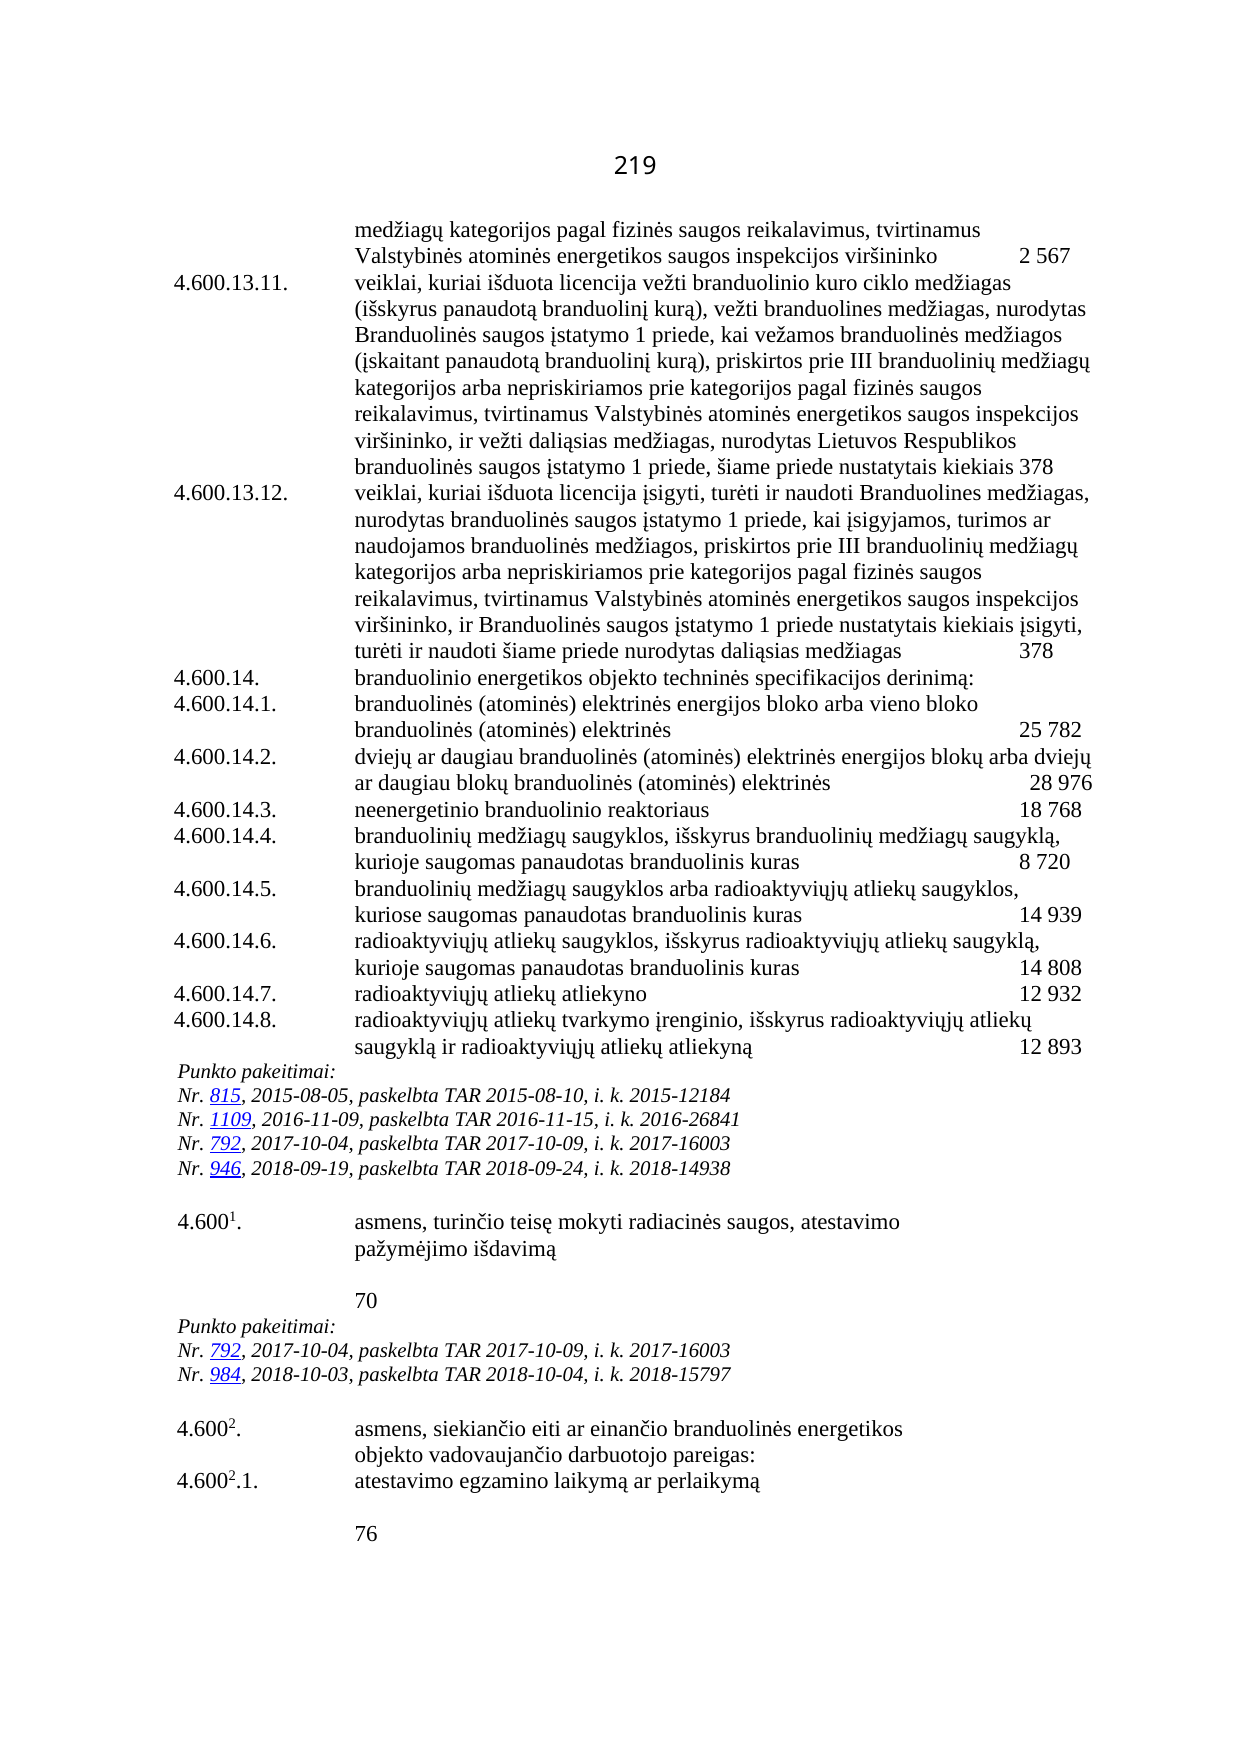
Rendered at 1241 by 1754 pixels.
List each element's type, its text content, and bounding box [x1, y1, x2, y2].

text Nr. 946, 2018-09-19, paskelbta TAR 2018-09-24, i. k. 2018-14938 [177, 1155, 1093, 1179]
text 4.6002. asmens, siekiančio eiti ar einančio branduolinės energetikos [177, 1414, 945, 1441]
text 4.600.14.7. radioaktyviųjų atliekų atliekyno 12 932 [174, 980, 1093, 1006]
text 4.600.14. branduolinio energetikos objekto techninės specifikacijos derinimą: [174, 664, 1093, 690]
text Nr. 792, 2017-10-04, paskelbta TAR 2017-10-09, i. k. 2017-16003 [177, 1131, 1093, 1155]
text medžiagų kategorijos pagal fizinės saugos reikalavimus, tvirtinamus Valstybinės atominės energetikos saugos inspekcijos viršininko 2 567 [174, 216, 1093, 268]
text Punkto pakeitimai: [177, 1314, 1093, 1338]
text Punkto pakeitimai: [177, 1059, 1093, 1083]
text Nr. 1109, 2016-11-09, paskelbta TAR 2016-11-15, i. k. 2016-26841 [177, 1107, 1093, 1131]
text 4.600.14.8. radioaktyviųjų atliekų tvarkymo įrenginio, išskyrus radioaktyviųjų atliekų saugyklą ir radioaktyviųjų atliekų atliekyną 12 893 [174, 1006, 1093, 1059]
text Nr. 815, 2015-08-05, paskelbta TAR 2015-08-10, i. k. 2015-12184 [177, 1083, 1093, 1107]
text 4.600.13.12. veiklai, kuriai išduota licencija įsigyti, turėti ir naudoti Branduolines medžiagas, nurodytas branduolinės saugos įstatymo 1 priede, kai įsigyjamos, turimos ar naudojamos branduolinės medžiagos, priskirtos prie III branduolinių medžiagų kategorijos arba nepriskiriamos prie kategorijos pagal fizinės saugos reikalavimus, tvirtinamus Valstybinės atominės energetikos saugos inspekcijos viršininko, ir Branduolinės saugos įstatymo 1 priede nustatytais kiekiais įsigyti, turėti ir naudoti šiame priede nurodytas daliąsias medžiagas 378 [174, 479, 1093, 664]
text Nr. 792, 2017-10-04, paskelbta TAR 2017-10-09, i. k. 2017-16003 [177, 1338, 1093, 1362]
text objekto vadovaujančio darbuotojo pareigas: [354, 1441, 945, 1467]
text 4.600.14.5. branduolinių medžiagų saugyklos arba radioaktyviųjų atliekų saugyklos, kuriose saugomas panaudotas branduolinis kuras 14 939 [174, 875, 1093, 927]
text 4.6001. asmens, turinčio teisę mokyti radiacinės saugos, atestavimo pažymėjimo išdavimą 70 [177, 1208, 945, 1314]
text 4.600.14.2. dviejų ar daugiau branduolinės (atominės) elektrinės energijos blokų arba dviejų ar daugiau blokų branduolinės (atominės) elektrinės 28 976 [174, 743, 1093, 796]
text 4.600.14.4. branduolinių medžiagų saugyklos, išskyrus branduolinių medžiagų saugyklą, kurioje saugomas panaudotas branduolinis kuras 8 720 [174, 822, 1093, 875]
text 4.6002.1. atestavimo egzamino laikymą ar perlaikymą 76 [177, 1467, 945, 1546]
text 4.600.14.1. branduolinės (atominės) elektrinės energijos bloko arba vieno bloko branduolinės (atominės) elektrinės 25 782 [174, 690, 1093, 743]
text Nr. 984, 2018-10-03, paskelbta TAR 2018-10-04, i. k. 2018-15797 [177, 1362, 1093, 1386]
text 4.600.14.3. neenergetinio branduolinio reaktoriaus 18 768 [174, 796, 1093, 822]
text 4.600.14.6. radioaktyviųjų atliekų saugyklos, išskyrus radioaktyviųjų atliekų saugyklą, kurioje saugomas panaudotas branduolinis kuras 14 808 [174, 927, 1093, 980]
text 4.600.13.11. veiklai, kuriai išduota licencija vežti branduolinio kuro ciklo medžiagas (išskyrus panaudotą branduolinį kurą), vežti branduolines medžiagas, nurodytas Branduolinės saugos įstatymo 1 priede, kai vežamos branduolinės medžiagos (įskaitant panaudotą branduolinį kurą), priskirtos prie III branduolinių medžiagų kategorijos arba nepriskiriamos prie kategorijos pagal fizinės saugos reikalavimus, tvirtinamus Valstybinės atominės energetikos saugos inspekcijos viršininko, ir vežti daliąsias medžiagas, nurodytas Lietuvos Respublikos branduolinės saugos įstatymo 1 priede, šiame priede nustatytais kiekiais 378 [174, 268, 1093, 479]
